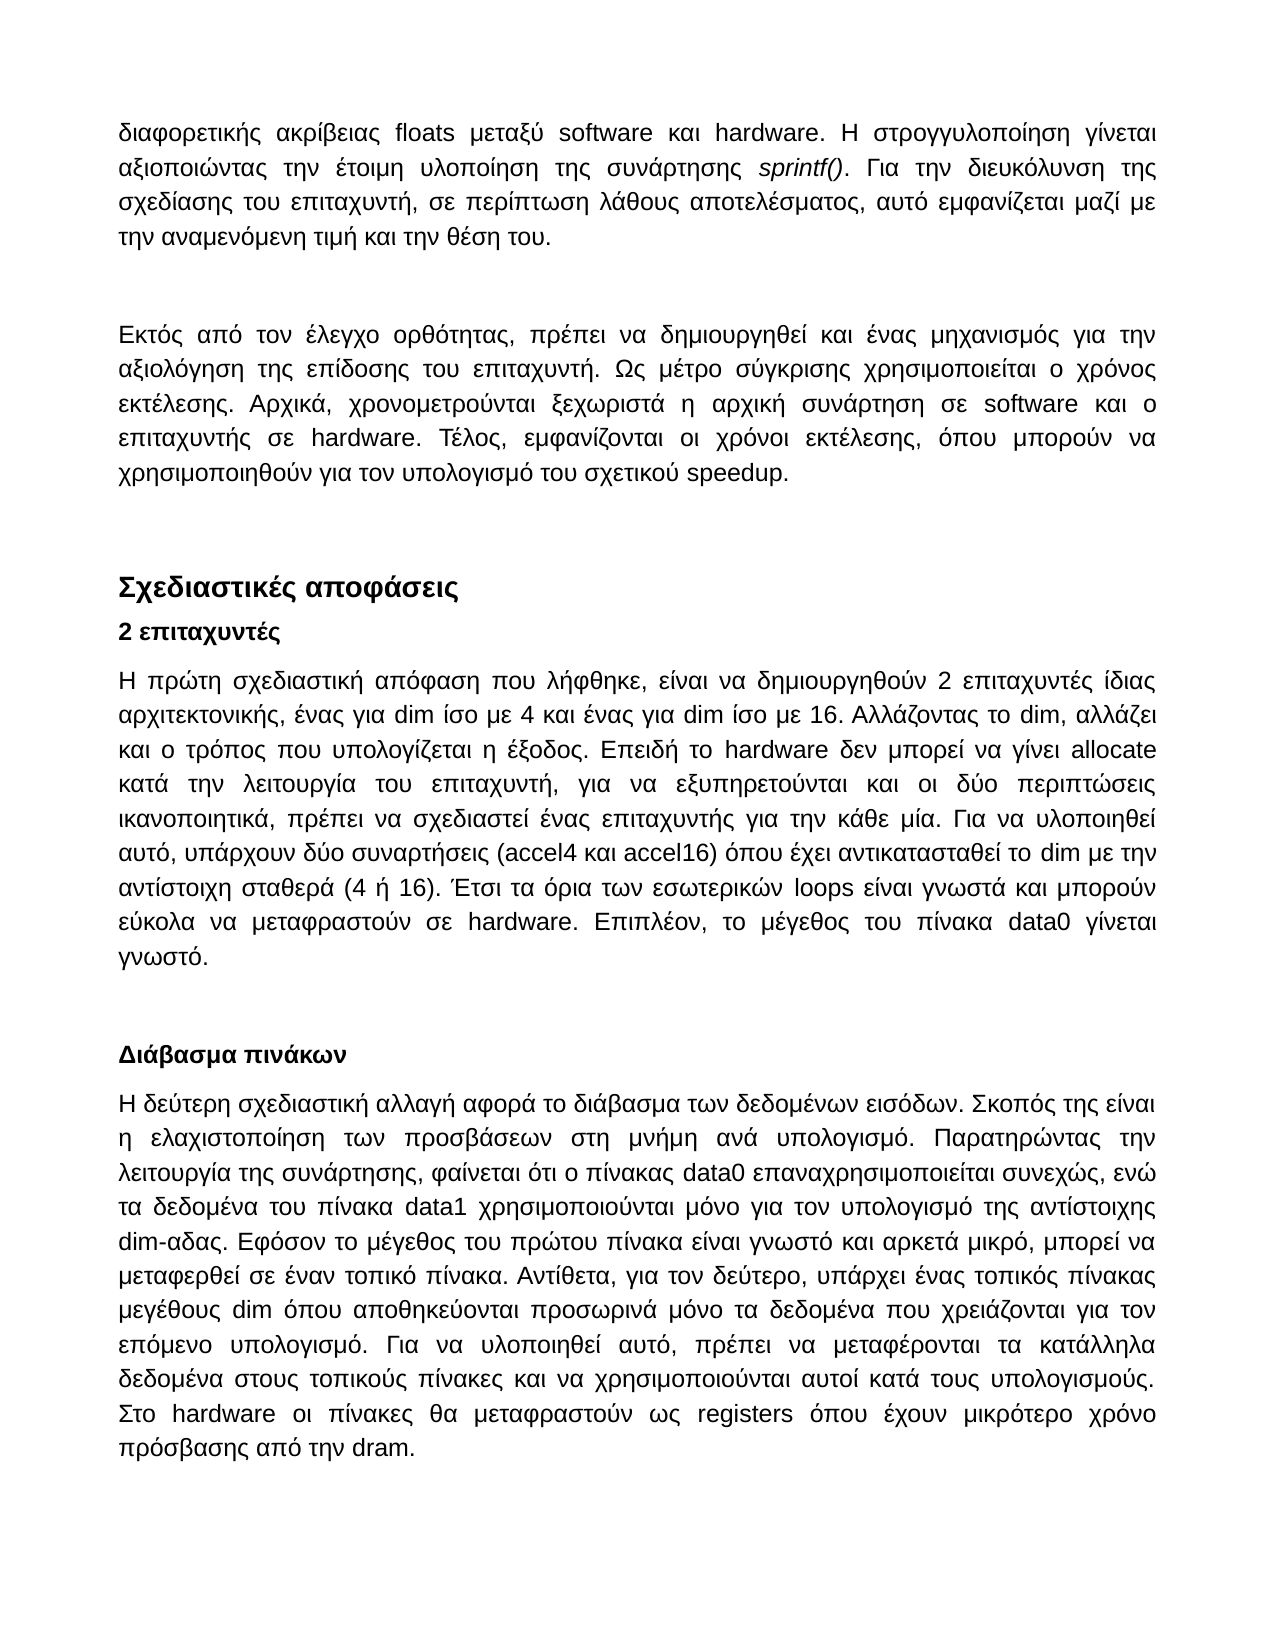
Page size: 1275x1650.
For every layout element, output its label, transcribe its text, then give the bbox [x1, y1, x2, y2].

text 2 επιταχυντές [118, 617, 1157, 645]
text διαφορετικής ακρίβειας floats μεταξύ software και hardware. Η στρογγυλοποίηση γίνεται αξιοποιώντας την έτοιμη υλοποίηση της συνάρτησης sprintf(). Για την διευκόλυνση της σχεδίασης του επιταχυντή, σε περίπτωση λάθους αποτελέσματος, αυτό εμφανίζεται μαζί με την αναμενόμενη τιμή και την θέση του. [118, 118, 1157, 250]
text Εκτός από τον έλεγχο ορθότητας, πρέπει να δημιουργηθεί και ένας μηχανισμός για την αξιολόγηση της επίδοσης του επιταχυντή. Ως μέτρο σύγκρισης χρησιμοποιείται ο χρόνος εκτέλεσης. Αρχικά, χρονομετρούνται ξεχωριστά η αρχική συνάρτηση σε software και ο επιταχυντής σε hardware. Τέλος, εμφανίζονται οι χρόνοι εκτέλεσης, όπου μπορούν να χρησιμοποιηθούν για τον υπολογισμό του σχετικού speedup. [118, 320, 1157, 486]
text Η πρώτη σχεδιαστική απόφαση που λήφθηκε, είναι να δημιουργηθούν 2 επιταχυντές ίδιας αρχιτεκτονικής, ένας για dim ίσο με 4 και ένας για dim ίσο με 16. Αλλάζοντας το dim, αλλάζει και ο τρόπος που υπολογίζεται η έξοδος. Επειδή το hardware δεν μπορεί να γίνει allocate κατά την λειτουργία του επιταχυντή, για να εξυπηρετούνται και οι δύο περιπτώσεις ικανοποιητικά, πρέπει να σχεδιαστεί ένας επιταχυντής για την κάθε μία. Για να υλοποιηθεί αυτό, υπάρχουν δύο συναρτήσεις (accel4 και accel16) όπου έχει αντικατασταθεί το dim με την αντίστοιχη σταθερά (4 ή 16). Έτσι τα όρια των εσωτερικών loops είναι γνωστά και μπορούν εύκολα να μεταφραστούν σε hardware. Επιπλέον, το μέγεθος του πίνακα data0 γίνεται γνωστό. [118, 666, 1157, 970]
subtitle Σχεδιαστικές αποφάσεις [118, 570, 1157, 604]
text Η δεύτερη σχεδιαστική αλλαγή αφορά το διάβασμα των δεδομένων εισόδων. Σκοπός της είναι η ελαχιστοποίηση των προσβάσεων στη μνήμη ανά υπολογισμό. Παρατηρώντας την λειτουργία της συνάρτησης, φαίνεται ότι ο πίνακας data0 επαναχρησιμοποιείται συνεχώς, ενώ τα δεδομένα του πίνακα data1 χρησιμοποιούνται μόνο για τον υπολογισμό της αντίστοιχης dim-αδας. Εφόσον το μέγεθος του πρώτου πίνακα είναι γνωστό και αρκετά μικρό, μπορεί να μεταφερθεί σε έναν τοπικό πίνακα. Αντίθετα, για τον δεύτερο, υπάρχει ένας τοπικός πίνακας μεγέθους dim όπου αποθηκεύονται προσωρινά μόνο τα δεδομένα που χρειάζονται για τον επόμενο υπολογισμό. Για να υλοποιηθεί αυτό, πρέπει να μεταφέρονται τα κατάλληλα δεδομένα στους τοπικούς πίνακες και να χρησιμοποιούνται αυτοί κατά τους υπολογισμούς. Στο hardware οι πίνακες θα μεταφραστούν ως registers όπου έχουν μικρότερο χρόνο πρόσβασης από την dram. [118, 1089, 1157, 1462]
text Διάβασμα πινάκων [118, 1039, 1157, 1068]
